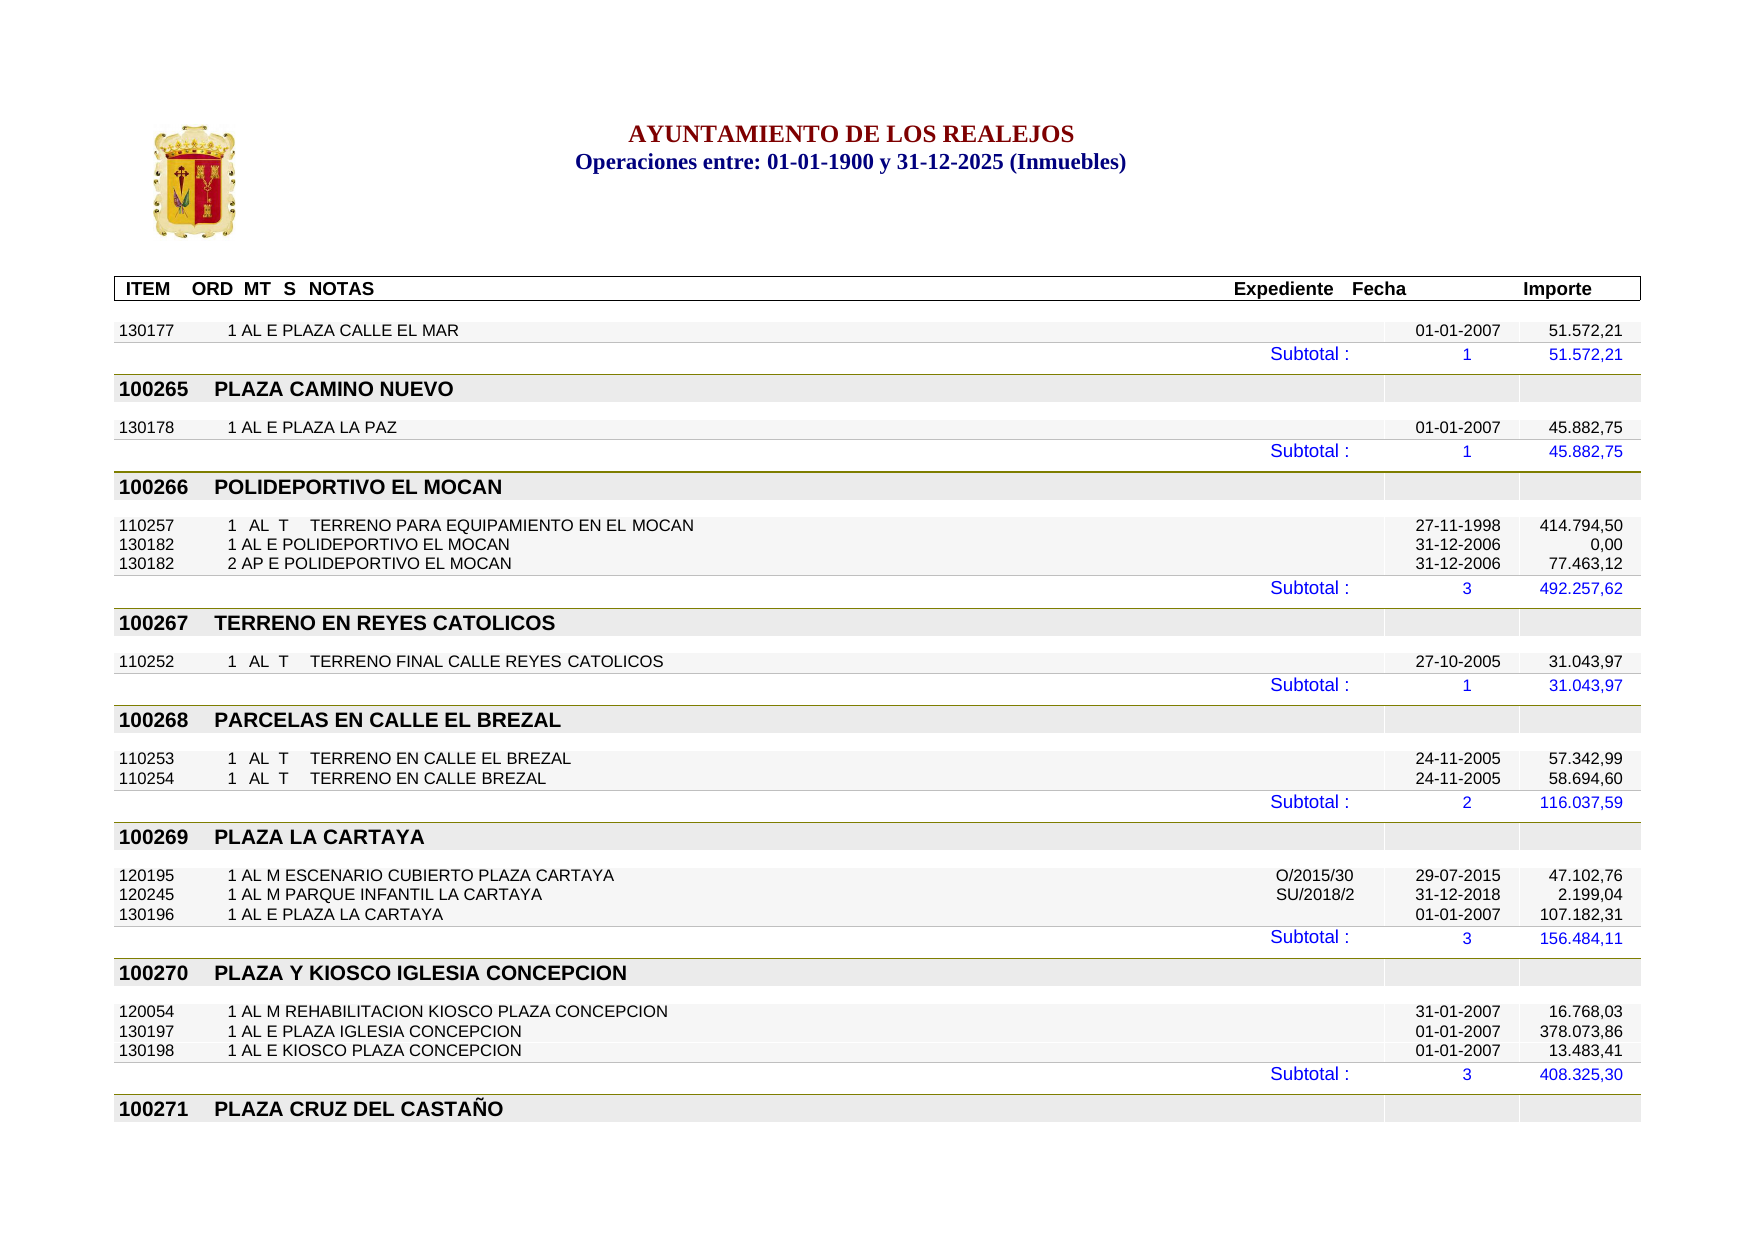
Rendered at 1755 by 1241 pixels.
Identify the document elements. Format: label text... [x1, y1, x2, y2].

table_cell [114, 850, 201, 868]
table_cell [201, 850, 983, 868]
table_cell [1385, 1095, 1519, 1122]
table_cell [1385, 473, 1519, 500]
table_header [983, 322, 1384, 342]
table_header 51.572,21 [1520, 322, 1641, 342]
table_cell [1520, 402, 1641, 420]
table_cell 47.102,76 [1520, 868, 1641, 887]
table_cell 1 [1385, 674, 1519, 705]
table_cell [1385, 986, 1519, 1004]
table_cell 110252 [114, 653, 201, 673]
table_cell TERRENO EN REYES CATOLICOS [201, 609, 983, 636]
table_cell [983, 375, 1384, 402]
table_cell [983, 906, 1384, 926]
table_cell [201, 986, 983, 1004]
table_cell 492.257,62 [1520, 576, 1641, 607]
table_cell [983, 517, 1384, 537]
table_cell 1 AL E KIOSCO PLAZA CONCEPCION [201, 1043, 983, 1062]
table_cell 1 AL M PARQUE INFANTIL LA CARTAYA [201, 887, 983, 906]
table_cell 1 AL M REHABILITACION KIOSCO PLAZA CONCEPCION [201, 1004, 983, 1023]
table_cell [114, 1063, 201, 1094]
table_cell [983, 636, 1384, 653]
table_cell [1520, 636, 1641, 653]
table_cell [983, 959, 1384, 986]
table_cell 3 [1385, 927, 1519, 958]
table_cell [1385, 706, 1519, 733]
table_cell 57.342,99 [1520, 751, 1641, 770]
table_cell [201, 402, 983, 420]
table_cell 2 AP E POLIDEPORTIVO EL MOCAN [201, 556, 983, 575]
table_cell [114, 343, 201, 374]
table_cell [201, 791, 983, 822]
table_cell 13.483,41 [1520, 1043, 1641, 1062]
table_cell 01-01-2007 [1385, 1043, 1519, 1062]
table_cell [983, 1095, 1384, 1122]
table_cell [1385, 823, 1519, 850]
table_cell PLAZA CAMINO NUEVO [201, 375, 983, 402]
table_cell 100271 [114, 1095, 201, 1122]
table_cell 29-07-2015 [1385, 868, 1519, 887]
table_cell [114, 927, 201, 958]
table_cell 130178 [114, 420, 201, 439]
table_cell [1385, 636, 1519, 653]
table_cell 130198 [114, 1043, 201, 1062]
table_cell [1520, 959, 1641, 986]
table_cell [983, 770, 1384, 790]
table_cell 01-01-2007 [1385, 1023, 1519, 1042]
table_cell 31-12-2018 [1385, 887, 1519, 906]
table_cell [1520, 986, 1641, 1004]
table_cell O/2015/30 [983, 868, 1384, 887]
table_cell [1385, 959, 1519, 986]
table_cell PARCELAS EN CALLE EL BREZAL [201, 706, 983, 733]
table_cell [1385, 500, 1519, 517]
table_cell 110253 [114, 751, 201, 770]
table_cell 100267 [114, 609, 201, 636]
table_cell 107.182,31 [1520, 906, 1641, 926]
table_cell 1 AL T TERRENO EN CALLE EL BREZAL [201, 751, 983, 770]
table_cell 378.073,86 [1520, 1023, 1641, 1042]
table_cell [201, 674, 983, 705]
table_cell [114, 500, 201, 517]
table_cell 130197 [114, 1023, 201, 1042]
table_cell [1520, 850, 1641, 868]
table_header 01-01-2007 [1385, 322, 1519, 342]
table_cell 130182 [114, 556, 201, 575]
table_cell 31-12-2006 [1385, 537, 1519, 556]
table_cell [201, 927, 983, 958]
table_cell [114, 440, 201, 471]
table_cell [983, 473, 1384, 500]
table_cell [1520, 733, 1641, 751]
table_cell PLAZA Y KIOSCO IGLESIA CONCEPCION [201, 959, 983, 986]
table_cell [201, 500, 983, 517]
table_cell SU/2018/2 [983, 887, 1384, 906]
table_cell 1 AL E PLAZA IGLESIA CONCEPCION [201, 1023, 983, 1042]
table_cell 31-12-2006 [1385, 556, 1519, 575]
table_cell 1 [1385, 343, 1519, 374]
table_cell PLAZA CRUZ DEL CASTAÑO [201, 1095, 983, 1122]
table_cell 31.043,97 [1520, 674, 1641, 705]
table_cell 414.794,50 [1520, 517, 1641, 537]
table_cell [201, 733, 983, 751]
table_cell [114, 674, 201, 705]
table_cell 1 AL T TERRENO EN CALLE BREZAL [201, 770, 983, 790]
table_cell [114, 576, 201, 607]
table_cell Subtotal : [983, 440, 1384, 471]
table_cell [1385, 375, 1519, 402]
table_cell 130196 [114, 906, 201, 926]
table_cell 100268 [114, 706, 201, 733]
table_cell [1520, 706, 1641, 733]
table_cell [1520, 500, 1641, 517]
table_cell [1520, 609, 1641, 636]
table_cell 1 AL E PLAZA LA PAZ [201, 420, 983, 439]
table_cell Subtotal : [983, 343, 1384, 374]
table_cell [983, 986, 1384, 1004]
table_cell 45.882,75 [1520, 420, 1641, 439]
table_cell [983, 823, 1384, 850]
table_cell [1385, 733, 1519, 751]
table_cell Subtotal : [983, 791, 1384, 822]
table_cell [983, 500, 1384, 517]
table_cell 24-11-2005 [1385, 770, 1519, 790]
table_cell Subtotal : [983, 1063, 1384, 1094]
table_cell [114, 733, 201, 751]
table_cell 3 [1385, 1063, 1519, 1094]
table_cell 1 AL E PLAZA LA CARTAYA [201, 906, 983, 926]
table_cell 1 AL T TERRENO FINAL CALLE REYES CATOLICOS [201, 653, 983, 673]
table_cell 01-01-2007 [1385, 906, 1519, 926]
table_cell 45.882,75 [1520, 440, 1641, 471]
table_cell [983, 1043, 1384, 1062]
table_cell 2.199,04 [1520, 887, 1641, 906]
table_cell PLAZA LA CARTAYA [201, 823, 983, 850]
table_cell POLIDEPORTIVO EL MOCAN [201, 473, 983, 500]
table_cell 120245 [114, 887, 201, 906]
table_cell 156.484,11 [1520, 927, 1641, 958]
table_cell [1385, 609, 1519, 636]
table_cell Subtotal : [983, 927, 1384, 958]
table_cell [983, 402, 1384, 420]
table_cell [983, 706, 1384, 733]
table_cell [983, 537, 1384, 556]
table_cell [983, 556, 1384, 575]
table_cell 100266 [114, 473, 201, 500]
table_cell [1520, 473, 1641, 500]
table_cell 100270 [114, 959, 201, 986]
table_cell [201, 440, 983, 471]
table_cell 51.572,21 [1520, 343, 1641, 374]
table_cell [114, 986, 201, 1004]
table_cell 77.463,12 [1520, 556, 1641, 575]
table_cell [1385, 850, 1519, 868]
table_cell 0,00 [1520, 537, 1641, 556]
table_cell [1520, 823, 1641, 850]
table_cell [114, 636, 201, 653]
table_cell 110257 [114, 517, 201, 537]
table_cell 2 [1385, 791, 1519, 822]
table_cell [201, 636, 983, 653]
table_cell [1520, 1095, 1641, 1122]
table_cell 130182 [114, 537, 201, 556]
table_cell [983, 751, 1384, 770]
table_cell 1 [1385, 440, 1519, 471]
table_cell [1520, 375, 1641, 402]
table_cell [201, 576, 983, 607]
table_cell 1 AL E POLIDEPORTIVO EL MOCAN [201, 537, 983, 556]
table_cell 100269 [114, 823, 201, 850]
table_header 130177 [114, 322, 201, 342]
table_cell [201, 343, 983, 374]
table_cell [983, 1023, 1384, 1042]
table_cell Subtotal : [983, 674, 1384, 705]
table_cell 31.043,97 [1520, 653, 1641, 673]
table_cell 27-11-1998 [1385, 517, 1519, 537]
table_cell 408.325,30 [1520, 1063, 1641, 1094]
table_cell [114, 791, 201, 822]
table_cell 100265 [114, 375, 201, 402]
table_cell 24-11-2005 [1385, 751, 1519, 770]
table_cell [201, 1063, 983, 1094]
table_cell 58.694,60 [1520, 770, 1641, 790]
table_cell [114, 402, 201, 420]
table_cell [983, 653, 1384, 673]
table_cell 120054 [114, 1004, 201, 1023]
table_cell 3 [1385, 576, 1519, 607]
table_header 1 AL E PLAZA CALLE EL MAR [201, 322, 983, 342]
table_cell [983, 850, 1384, 868]
table_cell [983, 609, 1384, 636]
table_cell 116.037,59 [1520, 791, 1641, 822]
table_cell 31-01-2007 [1385, 1004, 1519, 1023]
table_cell [983, 733, 1384, 751]
table_cell 01-01-2007 [1385, 420, 1519, 439]
table_cell 120195 [114, 868, 201, 887]
table_cell 16.768,03 [1520, 1004, 1641, 1023]
table_cell 1 AL M ESCENARIO CUBIERTO PLAZA CARTAYA [201, 868, 983, 887]
table_cell [983, 420, 1384, 439]
table_cell 1 AL T TERRENO PARA EQUIPAMIENTO EN EL MOCAN [201, 517, 983, 537]
table_cell 110254 [114, 770, 201, 790]
text ITEM ORD MT S NOTAS Expediente Fecha Importe [126, 278, 1639, 299]
table_cell [1385, 402, 1519, 420]
table_cell Subtotal : [983, 576, 1384, 607]
table_cell [983, 1004, 1384, 1023]
table_cell 27-10-2005 [1385, 653, 1519, 673]
